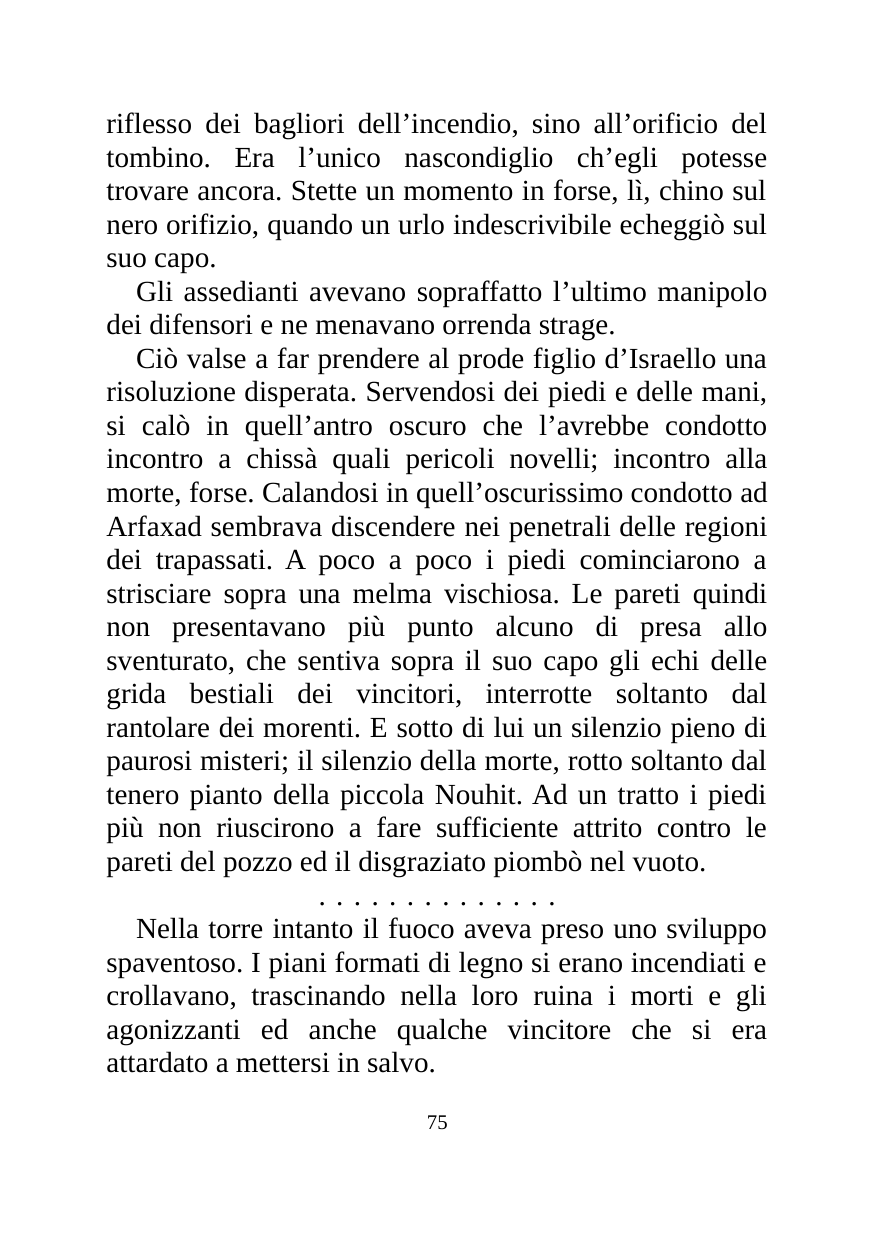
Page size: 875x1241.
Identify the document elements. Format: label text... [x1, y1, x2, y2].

text .............. [106, 878, 768, 911]
text Ciò valse a far prendere al prode figlio d’Israello una risoluzione disperata. Servendosi dei piedi e delle mani, si calò in quell’antro oscuro che l’avrebbe condotto incontro a chissà quali pericoli novelli; incontro alla morte, forse. Calandosi in quell’oscurissimo condotto ad Arfaxad sembrava discendere nei penetrali delle regioni dei trapassati. A poco a poco i piedi cominciarono a strisciare sopra una melma vischiosa. Le pareti quindi non presentavano più punto alcuno di presa allo sventurato, che sentiva sopra il suo capo gli echi delle grida bestiali dei vincitori, interrotte soltanto dal rantolare dei morenti. E sotto di lui un silenzio pieno di paurosi misteri; il silenzio della morte, rotto soltanto dal tenero pianto della piccola Nouhit. Ad un tratto i piedi più non riuscirono a fare sufficiente attrito contro le pareti del pozzo ed il disgraziato piombò nel vuoto. [106, 341, 768, 878]
text riflesso dei bagliori dell’incendio, sino all’orificio del tombino. Era l’unico nascondiglio ch’egli potesse trovare ancora. Stette un momento in forse, lì, chino sul nero orifizio, quando un urlo indescrivibile echeggiò sul suo capo. [106, 106, 768, 274]
text Gli assedianti avevano sopraffatto l’ultimo manipolo dei difensori e ne menavano orrenda strage. [106, 274, 768, 341]
text Nella torre intanto il fuoco aveva preso uno sviluppo spaventoso. I piani formati di legno si erano incendiati e crollavano, trascinando nella loro ruina i morti e gli agonizzanti ed anche qualche vincitore che si era attardato a mettersi in salvo. [106, 911, 768, 1079]
